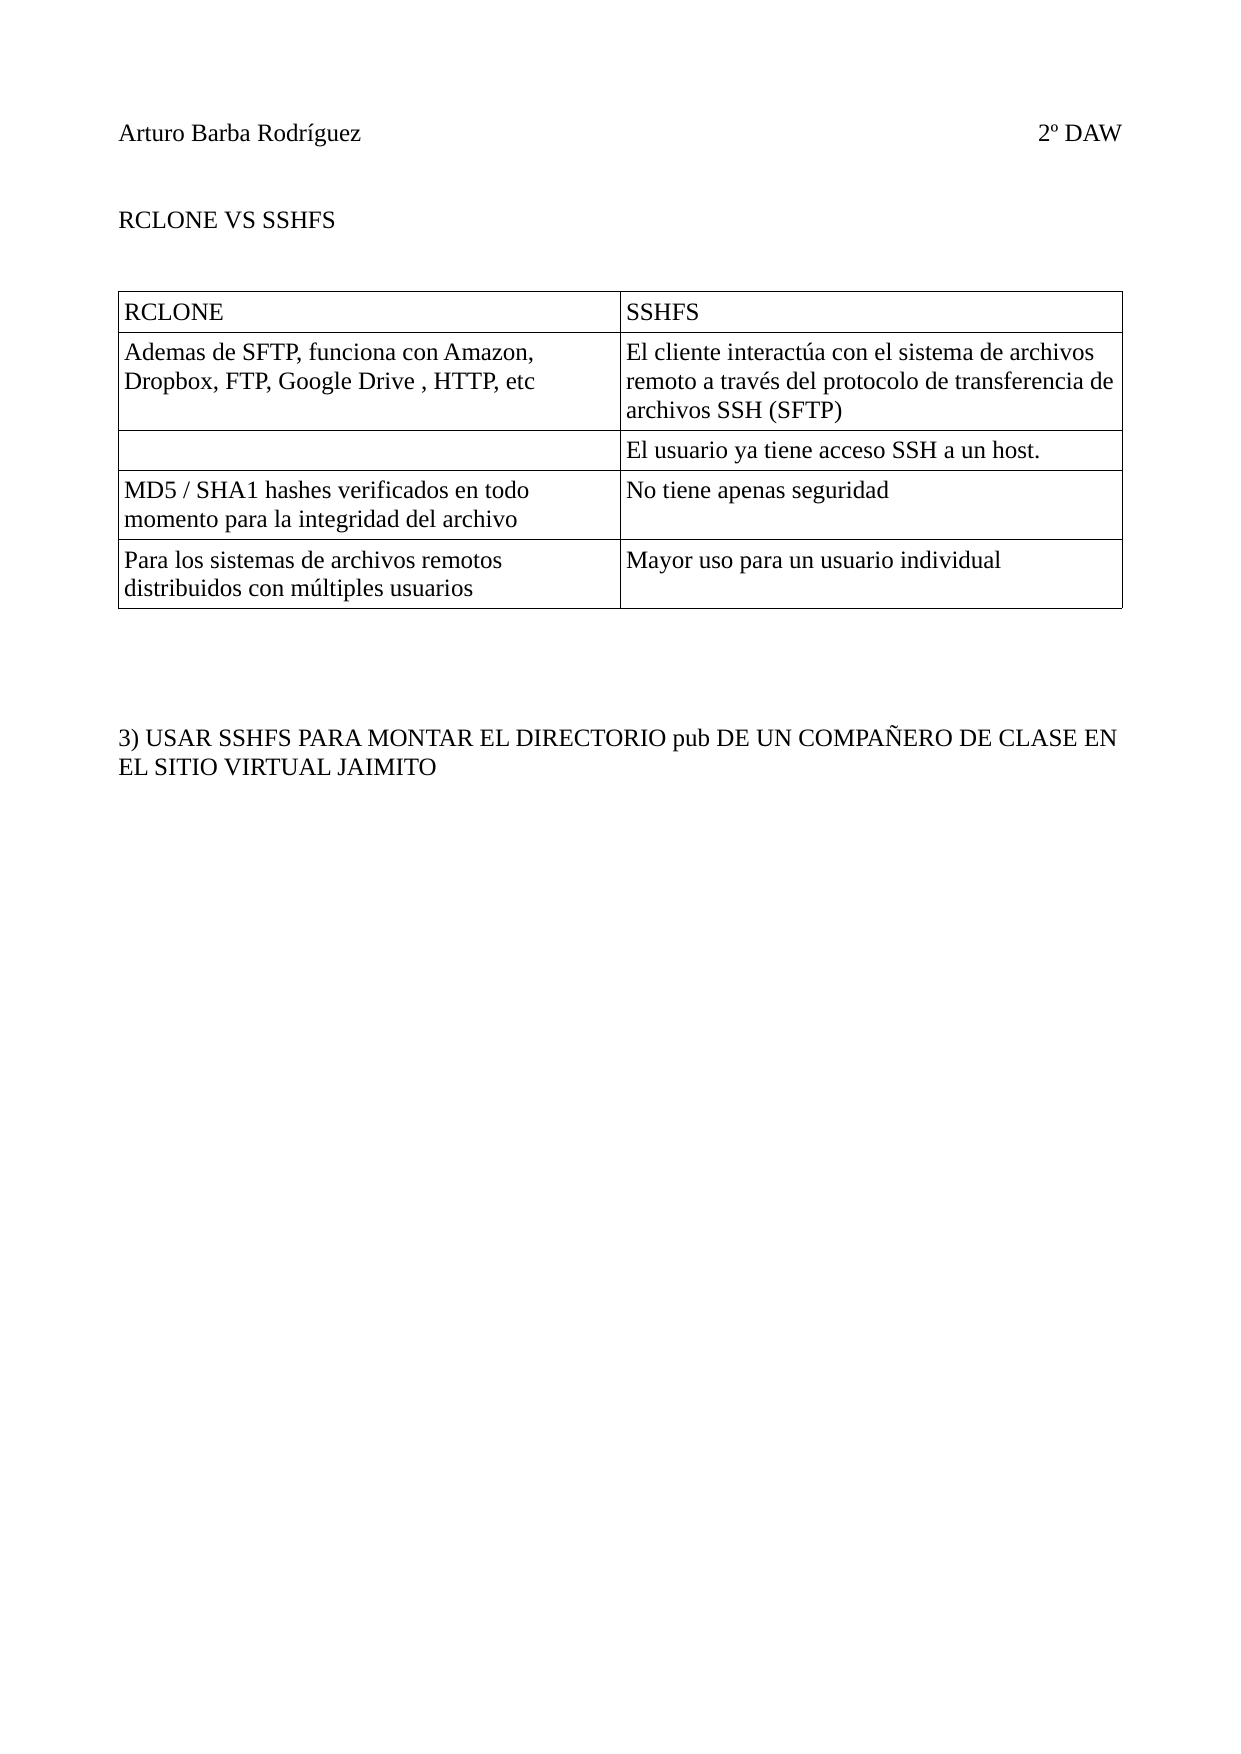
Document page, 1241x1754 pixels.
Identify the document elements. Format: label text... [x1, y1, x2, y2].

table_cell [119, 431, 620, 470]
table_cell Mayor uso para un usuario individual [621, 540, 1122, 608]
table_header SSHFS [621, 292, 1122, 332]
table_header RCLONE [119, 292, 620, 332]
table_cell Ademas de SFTP, funciona con Amazon, Dropbox, FTP, Google Drive , HTTP, etc [119, 333, 620, 429]
table_cell MD5 / SHA1 hashes verificados en todo momento para la integridad del archivo [119, 471, 620, 539]
table_cell No tiene apenas seguridad [621, 471, 1122, 539]
table_cell El usuario ya tiene acceso SSH a un host. [621, 431, 1122, 470]
text 3) USAR SSHFS PARA MONTAR EL DIRECTORIO pub DE UN COMPAÑERO DE CLASE EN EL SITIO VIRTUAL JAIMITO [118, 723, 1122, 781]
text RCLONE VS SSHFS [118, 205, 1122, 234]
table_cell Para los sistemas de archivos remotos distribuidos con múltiples usuarios [119, 540, 620, 608]
table_cell El cliente interactúa con el sistema de archivos remoto a través del protocolo de transferencia de archivos SSH (SFTP) [621, 333, 1122, 429]
